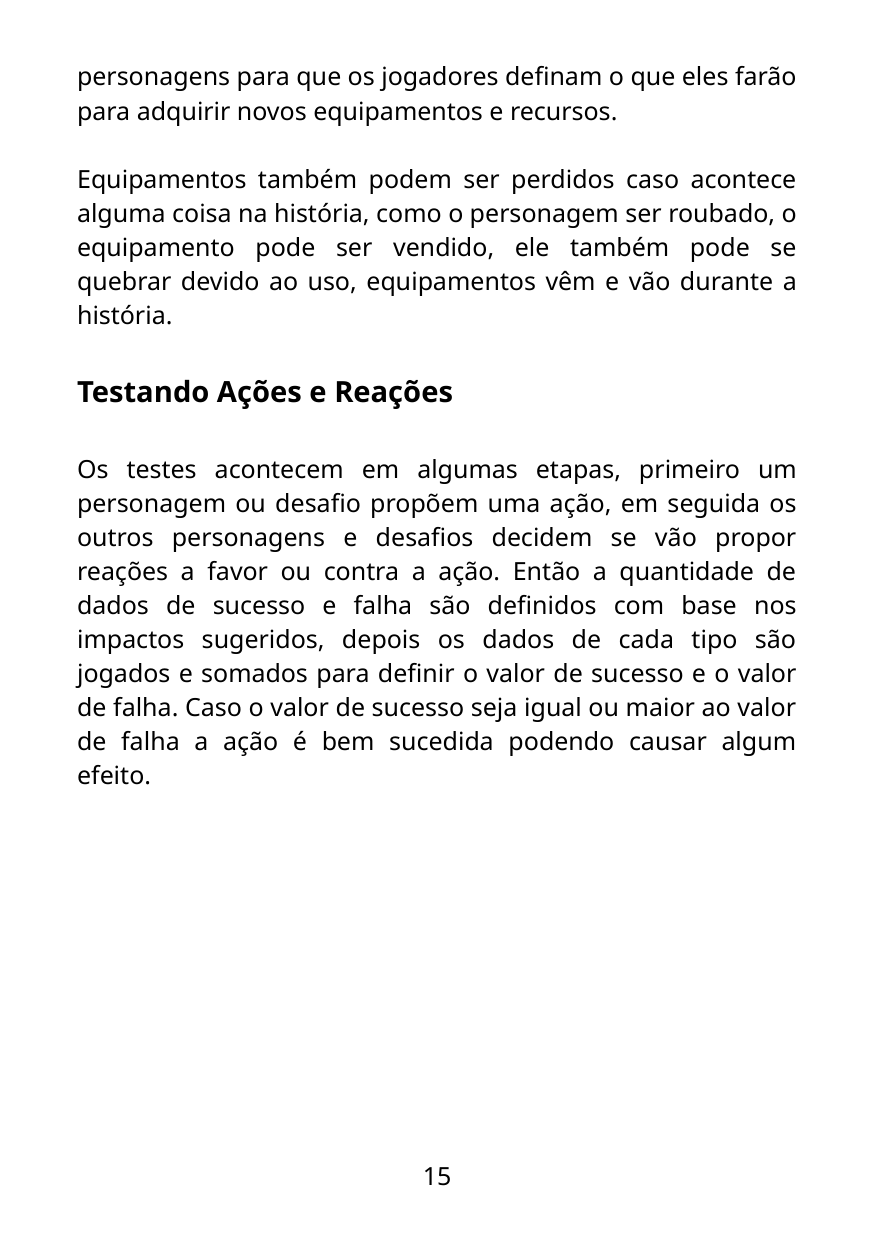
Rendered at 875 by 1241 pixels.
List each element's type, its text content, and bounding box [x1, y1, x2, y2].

text Equipamentos também podem ser perdidos caso acontece alguma coisa na história, como o personagem ser roubado, o equipamento pode ser vendido, ele também pode se quebrar devido ao uso, equipamentos vêm e vão durante a história. [77, 161, 797, 332]
text personagens para que os jogadores definam o que eles farão para adquirir novos equipamentos e recursos. [77, 59, 797, 127]
subtitle Testando Ações e Reações [77, 372, 797, 411]
text Os testes acontecem em algumas etapas, primeiro um personagem ou desafio propõem uma ação, em seguida os outros personagens e desafios decidem se vão propor reações a favor ou contra a ação. Então a quantidade de dados de sucesso e falha são definidos com base nos impactos sugeridos, depois os dados de cada tipo são jogados e somados para definir o valor de sucesso e o valor de falha. Caso o valor de sucesso seja igual ou maior ao valor de falha a ação é bem sucedida podendo causar algum efeito. [77, 451, 797, 792]
